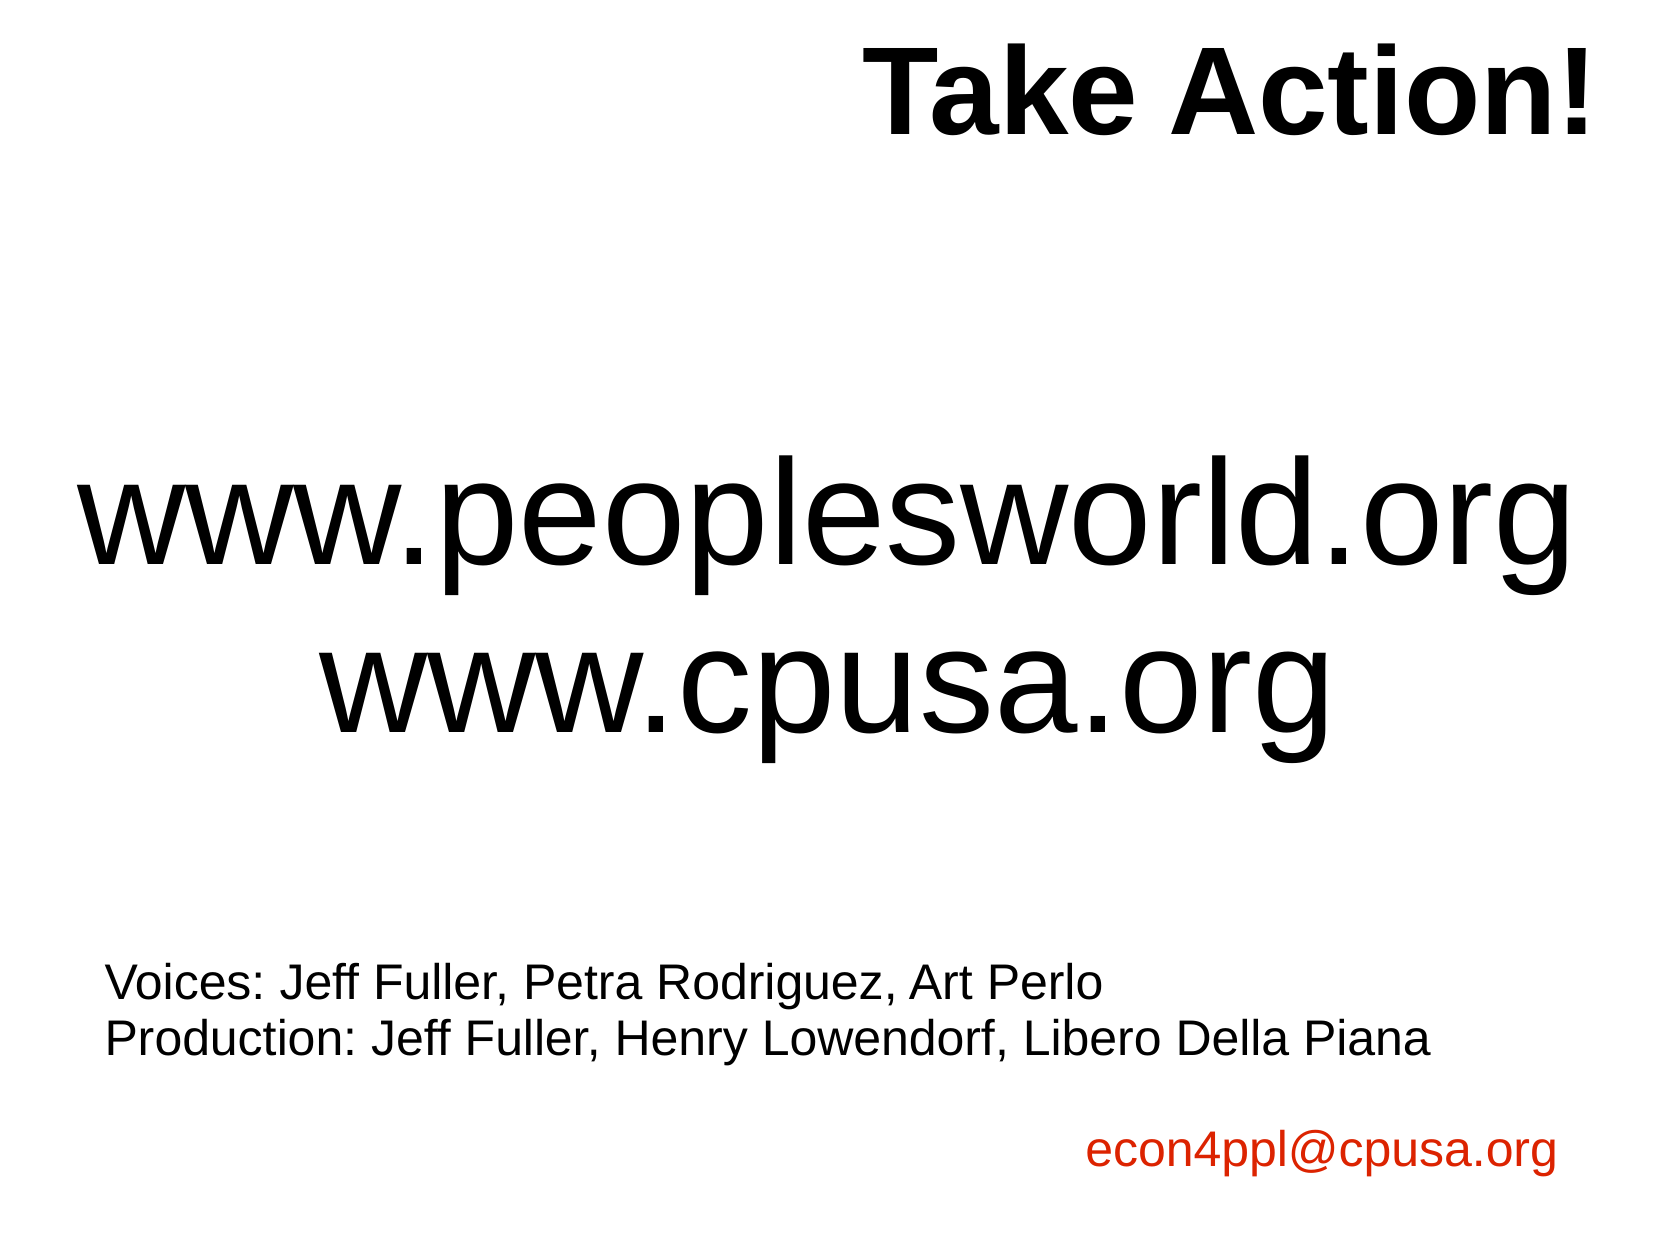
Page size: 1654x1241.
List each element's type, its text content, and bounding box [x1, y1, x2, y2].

text_box Take Action! [818, 14, 1644, 169]
text_box Voices: Jeff Fuller, Petra Rodriguez, Art Perlo Production: Jeff Fuller, Henry Lowendorf, Libero Della Piana econ4ppl@cpusa.org [89, 946, 1573, 1185]
text_box www.peoplesworld.org www.cpusa.org [55, 421, 1601, 772]
